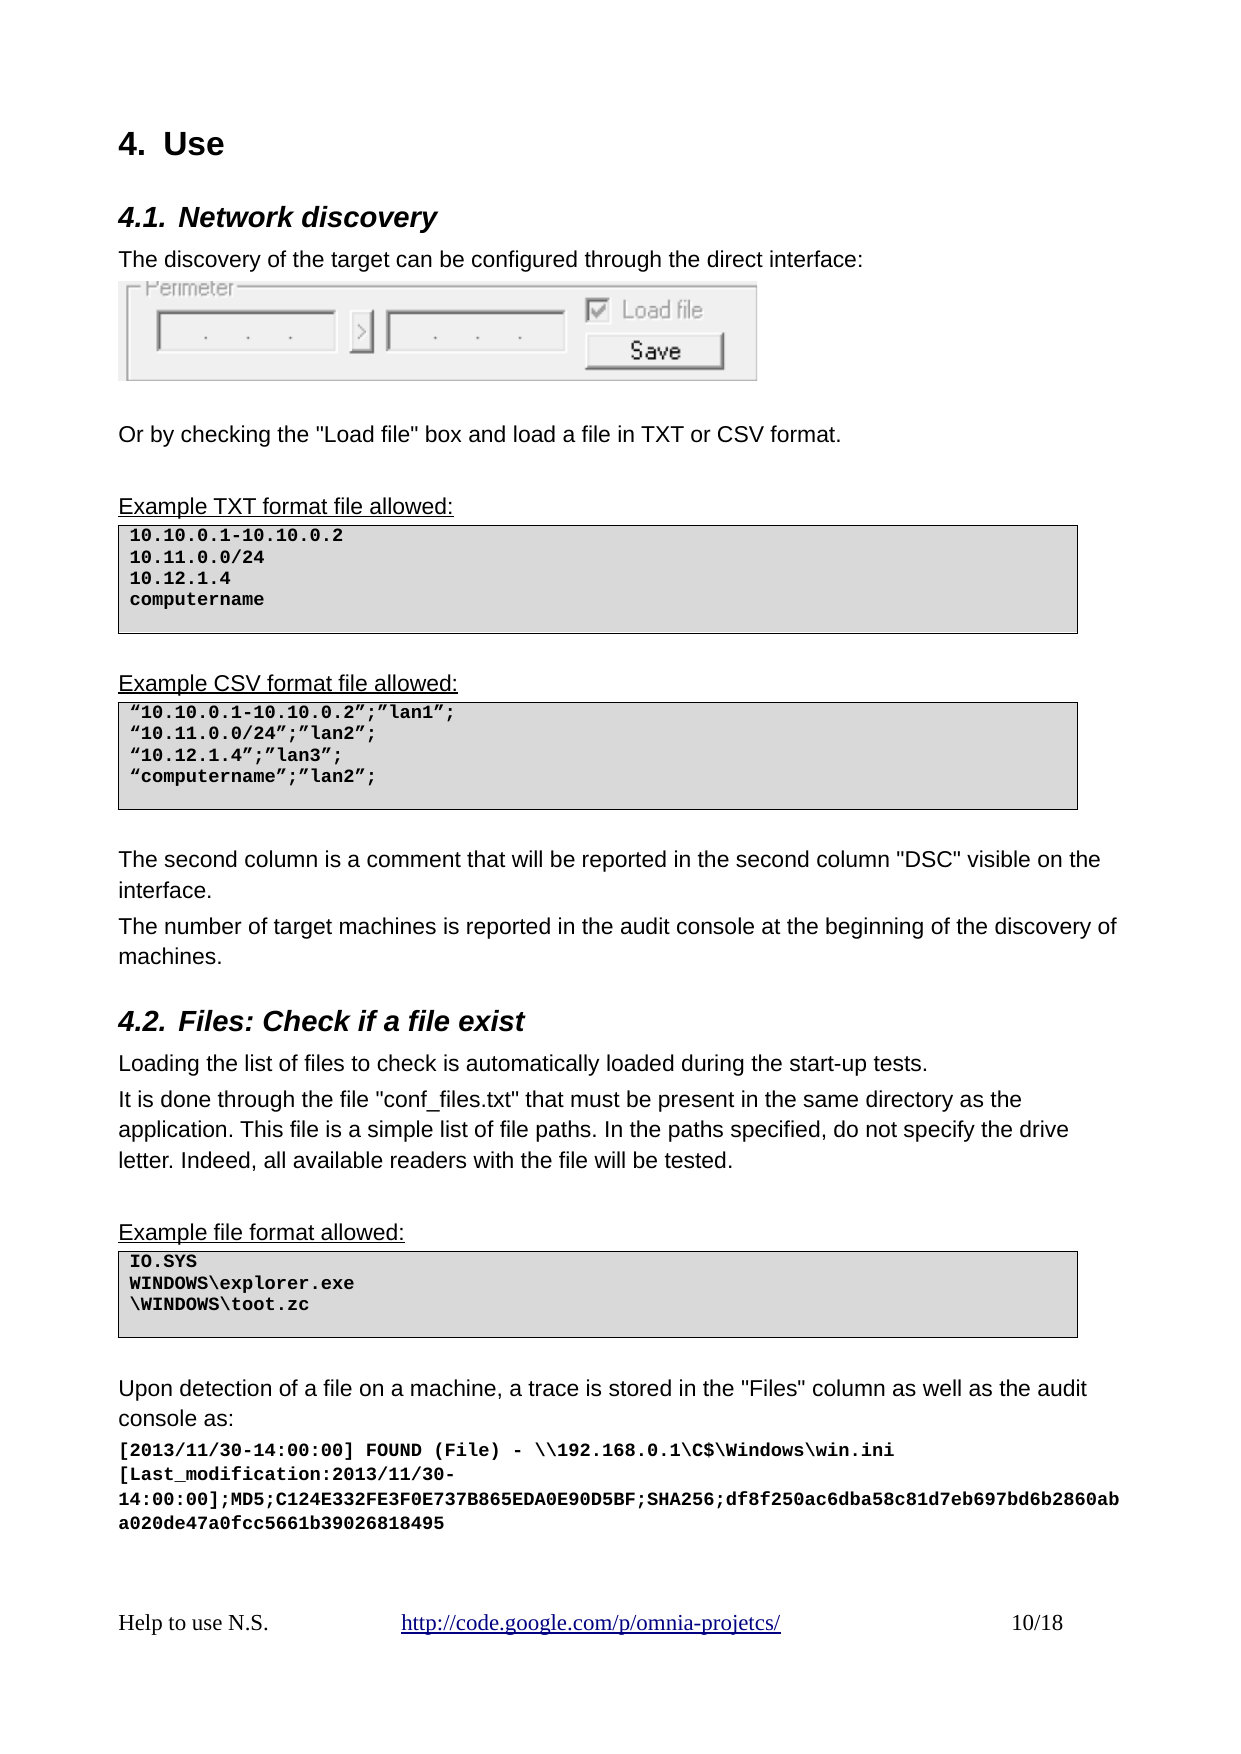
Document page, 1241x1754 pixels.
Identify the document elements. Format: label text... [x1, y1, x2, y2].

subtitle Files: Check if a file exist [118, 1004, 1122, 1038]
text The discovery of the target can be configured through the direct interface: [118, 246, 1122, 272]
text The second column is a comment that will be reported in the second column "DSC" visible on the interface. [118, 846, 1122, 903]
text The number of target machines is reported in the audit console at the beginning of the discovery of machines. [118, 913, 1122, 969]
text Example file format allowed: [118, 1219, 1122, 1245]
table_header IO.SYS WINDOWS\explorer.exe \WINDOWS\toot.zc [119, 1252, 1077, 1337]
text Upon detection of a file on a machine, a trace is stored in the "Files" column as well as the audit console as: [118, 1374, 1122, 1431]
text Example CSV format file allowed: [118, 669, 1122, 696]
picture [118, 281, 758, 381]
text [2013/11/30-14:00:00] FOUND (File) - \\192.168.0.1\C$\Windows\win.ini [Last_modification:2013/11/30-14:00:00];MD5;C124E332FE3F0E737B865EDA0E90D5BF;SHA256;df8f250ac6dba58c81d7eb697bd6b2860aba020de47a0fcc5661b39026818495 [118, 1441, 1122, 1535]
table_header “10.10.0.1-10.10.0.2”;”lan1”; “10.11.0.0/24”;”lan2”; “10.12.1.4”;”lan3”; “computername”;”lan2”; [119, 703, 1077, 809]
text It is done through the file "conf_files.txt" that must be present in the same directory as the application. This file is a simple list of file paths. In the paths specified, do not specify the drive letter. Indeed, all available readers with the file will be tested. [118, 1086, 1122, 1173]
text Example TXT format file allowed: [118, 493, 1122, 519]
text Loading the list of files to check is automatically loaded during the start-up tests. [118, 1050, 1122, 1076]
table_header 10.10.0.1-10.10.0.2 10.11.0.0/24 10.12.1.4 computername [119, 526, 1077, 632]
text Or by checking the "Load file" box and load a file in TXT or CSV format. [118, 421, 1122, 447]
subtitle Use [118, 123, 1122, 162]
subtitle Network discovery [118, 199, 1122, 233]
